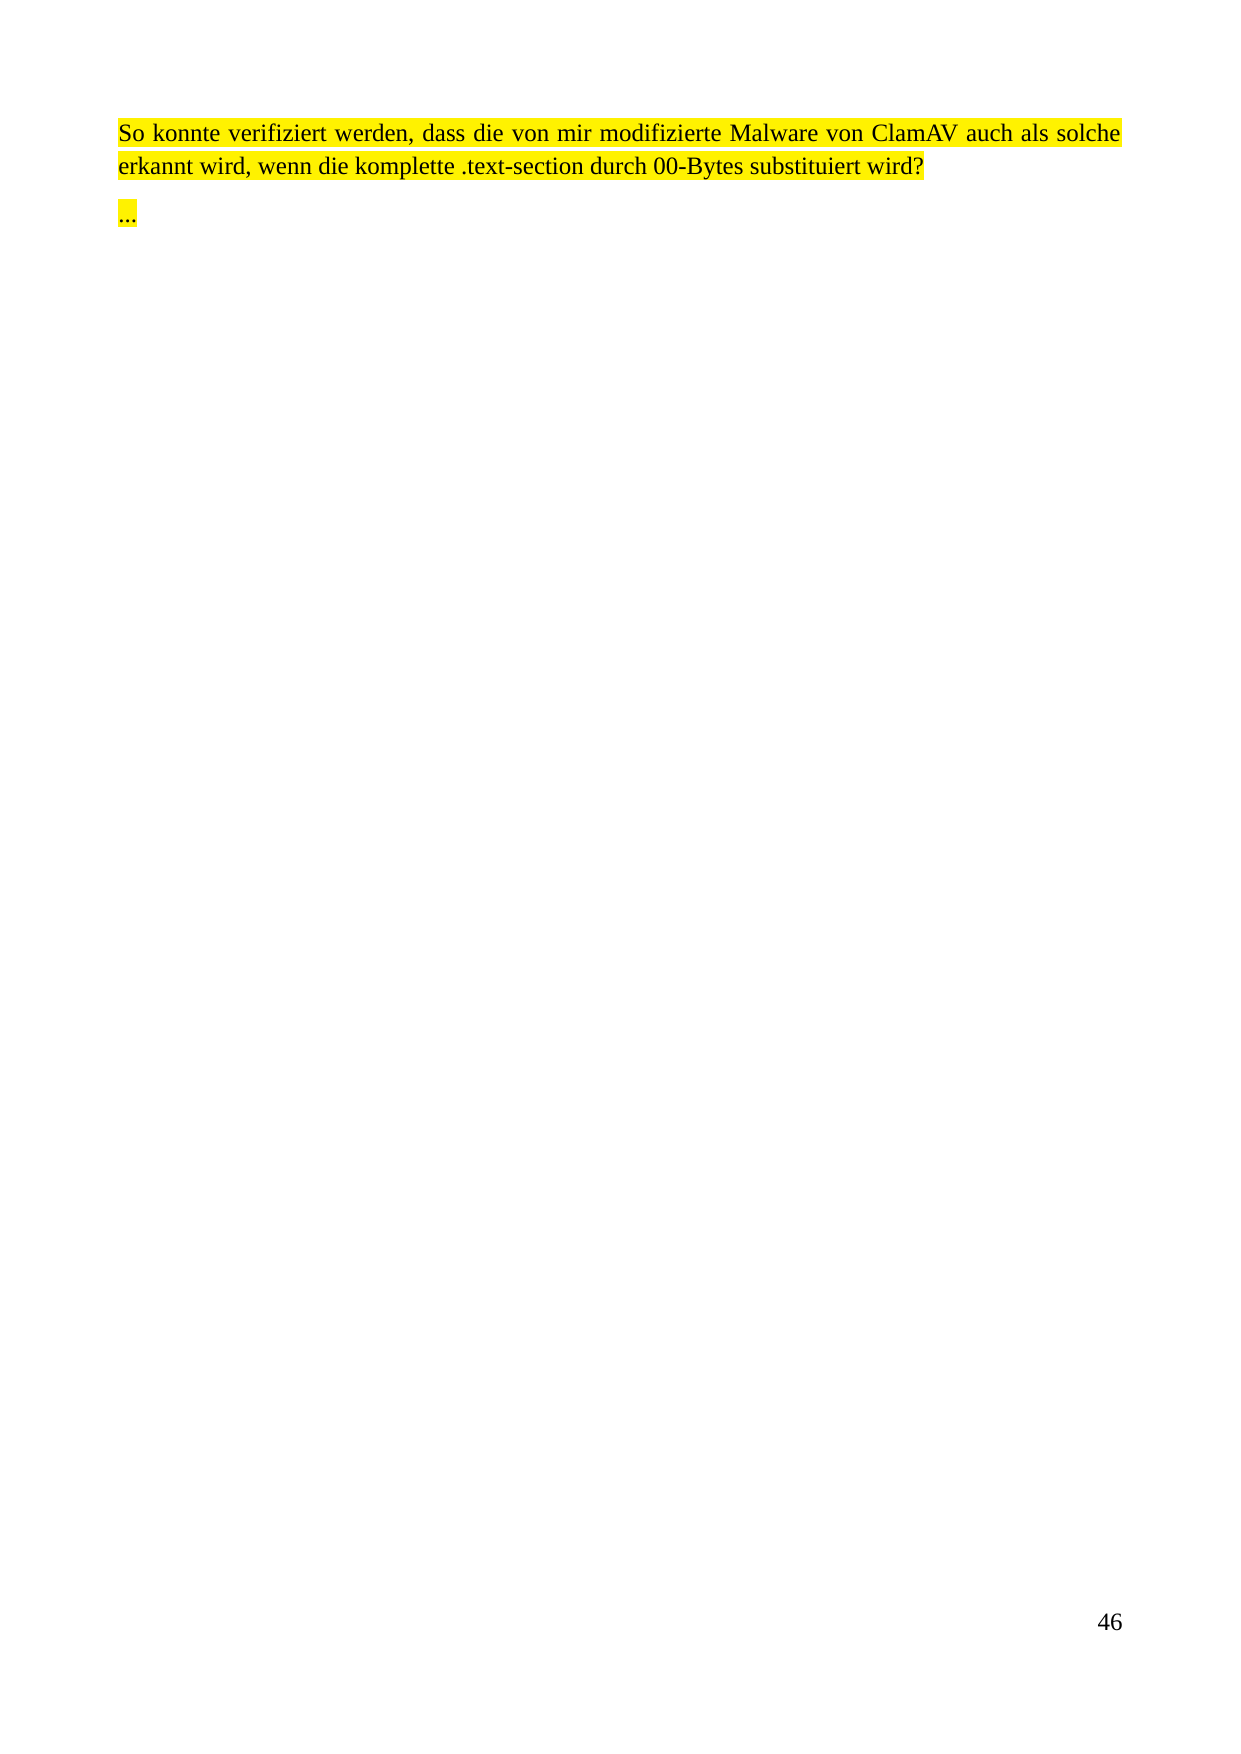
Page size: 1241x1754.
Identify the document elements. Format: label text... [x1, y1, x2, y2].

text So konnte verifiziert werden, dass die von mir modifizierte Malware von ClamAV auch als solche erkannt wird, wenn die komplette .text-section durch 00-Bytes substituiert wird? [118, 118, 1122, 180]
text ... [118, 199, 1122, 227]
